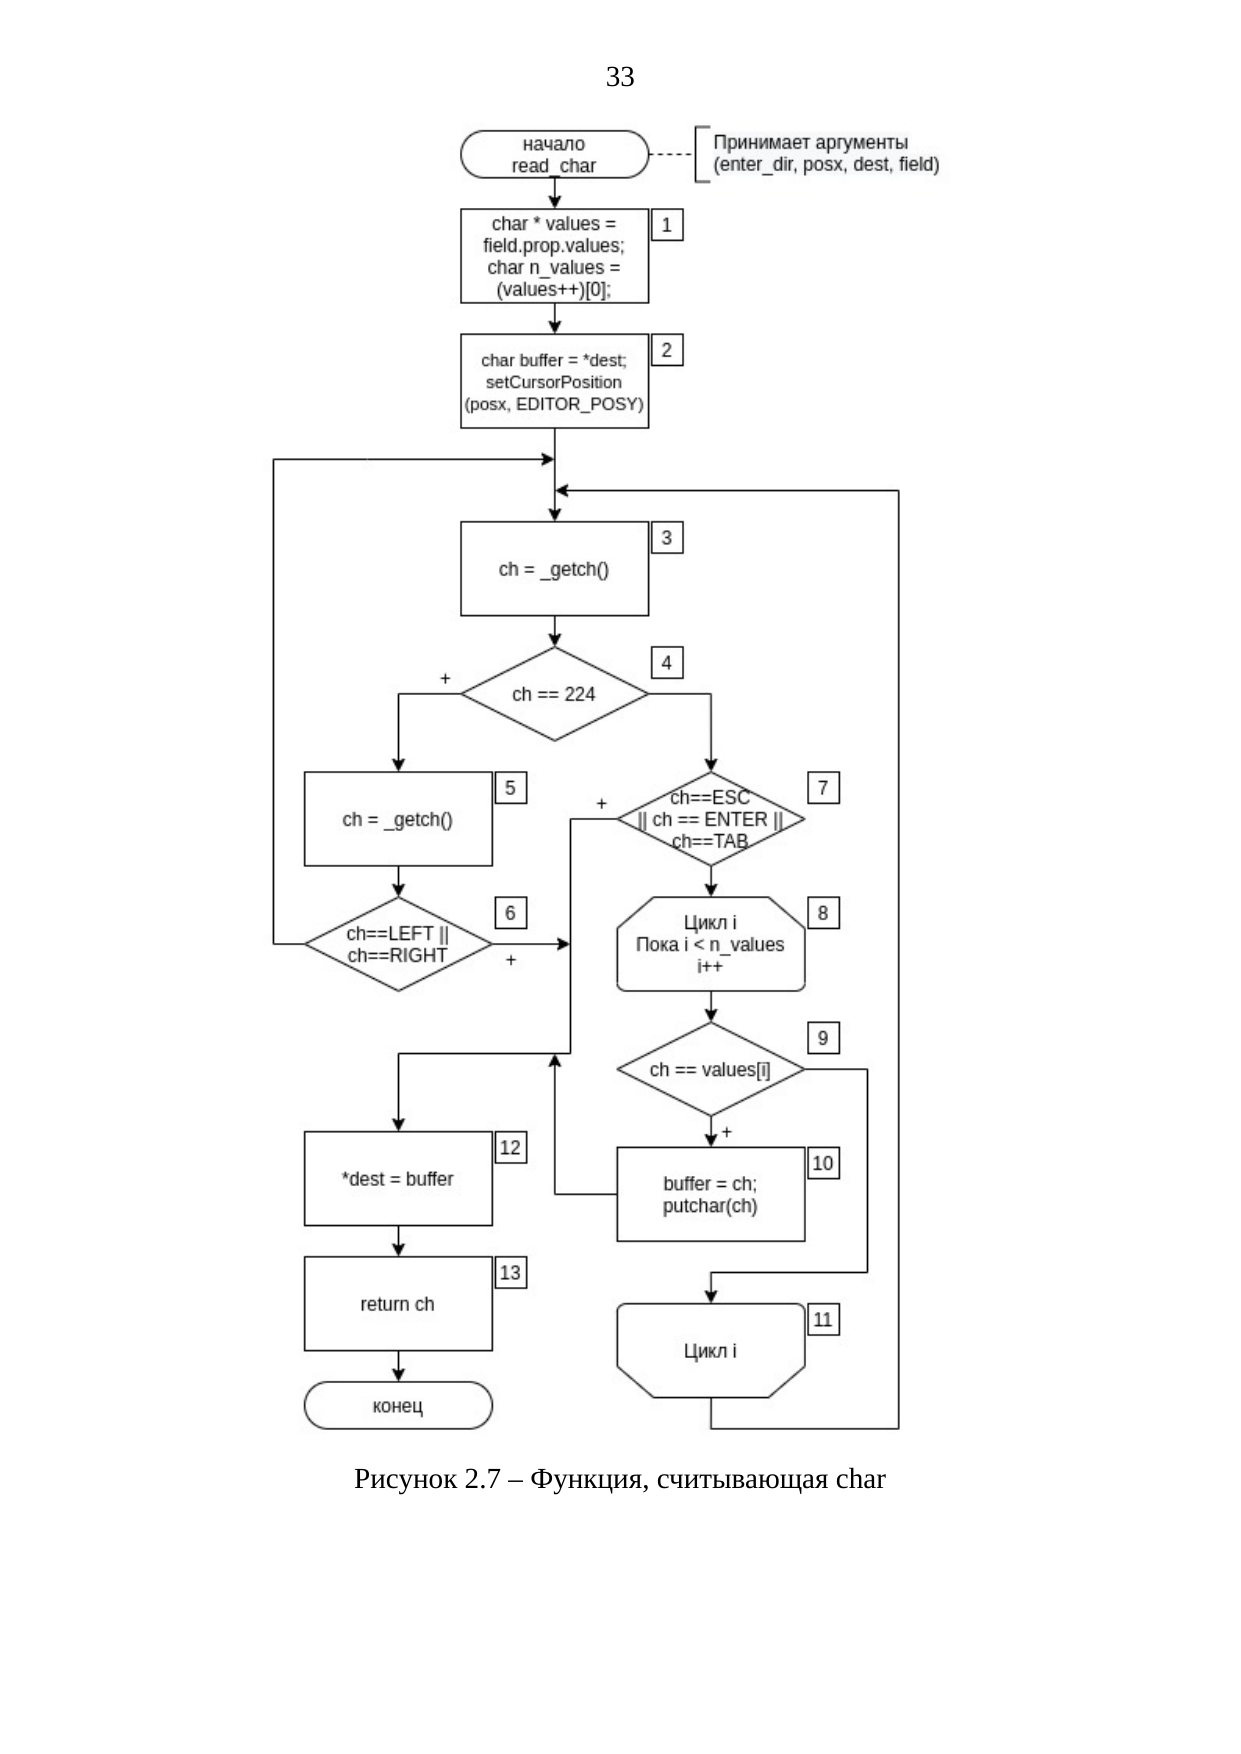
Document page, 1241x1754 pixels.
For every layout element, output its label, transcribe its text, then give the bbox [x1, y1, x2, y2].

text Рисунок 2.7 – Функция, считывающая char [118, 1444, 1122, 1494]
picture [262, 122, 978, 1444]
